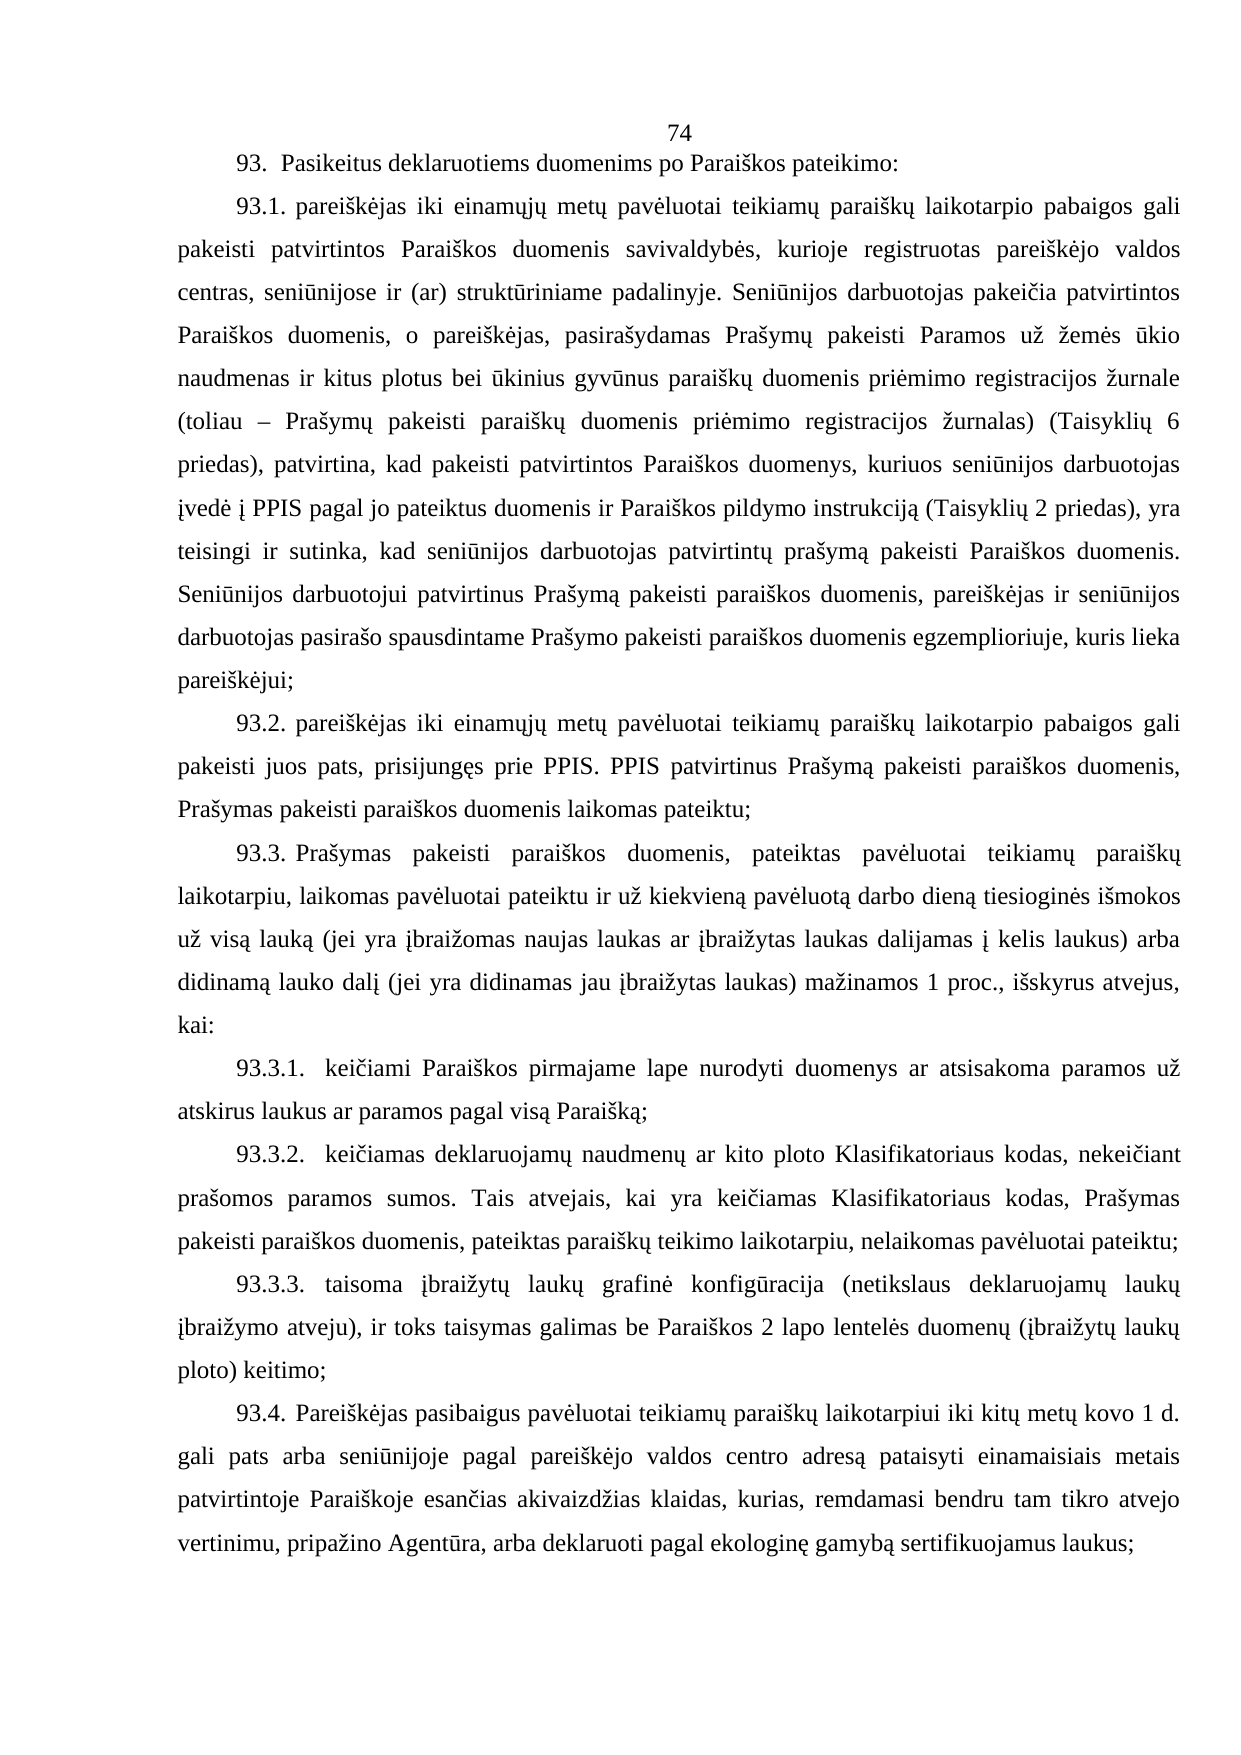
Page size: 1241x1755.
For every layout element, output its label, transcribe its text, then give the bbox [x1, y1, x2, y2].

text 93.3. Prašymas pakeisti paraiškos duomenis, pateiktas pavėluotai teikiamų paraiškų laikotarpiu, laikomas pavėluotai pateiktu ir už kiekvieną pavėluotą darbo dieną tiesioginės išmokos už visą lauką (jei yra įbraižomas naujas laukas ar įbraižytas laukas dalijamas į kelis laukus) arba didinamą lauko dalį (jei yra didinamas jau įbraižytas laukas) mažinamos 1 proc., išskyrus atvejus, kai: [177, 838, 1181, 1039]
text 93.3.2. keičiamas deklaruojamų naudmenų ar kito ploto Klasifikatoriaus kodas, nekeičiant prašomos paramos sumos. Tais atvejais, kai yra keičiamas Klasifikatoriaus kodas, Prašymas pakeisti paraiškos duomenis, pateiktas paraiškų teikimo laikotarpiu, nelaikomas pavėluotai pateiktu; [177, 1139, 1181, 1254]
text 93.4. Pareiškėjas pasibaigus pavėluotai teikiamų paraiškų laikotarpiui iki kitų metų kovo 1 d. gali pats arba seniūnijoje pagal pareiškėjo valdos centro adresą pataisyti einamaisiais metais patvirtintoje Paraiškoje esančias akivaizdžias klaidas, kurias, remdamasi bendru tam tikro atvejo vertinimu, pripažino Agentūra, arba deklaruoti pagal ekologinę gamybą sertifikuojamus laukus; [177, 1398, 1181, 1556]
text 93.1. pareiškėjas iki einamųjų metų pavėluotai teikiamų paraiškų laikotarpio pabaigos gali pakeisti patvirtintos Paraiškos duomenis savivaldybės, kurioje registruotas pareiškėjo valdos centras, seniūnijose ir (ar) struktūriniame padalinyje. Seniūnijos darbuotojas pakeičia patvirtintos Paraiškos duomenis, o pareiškėjas, pasirašydamas Prašymų pakeisti Paramos už žemės ūkio naudmenas ir kitus plotus bei ūkinius gyvūnus paraiškų duomenis priėmimo registracijos žurnale (toliau – Prašymų pakeisti paraiškų duomenis priėmimo registracijos žurnalas) (Taisyklių 6 priedas), patvirtina, kad pakeisti patvirtintos Paraiškos duomenys, kuriuos seniūnijos darbuotojas įvedė į PPIS pagal jo pateiktus duomenis ir Paraiškos pildymo instrukciją (Taisyklių 2 priedas), yra teisingi ir sutinka, kad seniūnijos darbuotojas patvirtintų prašymą pakeisti Paraiškos duomenis. Seniūnijos darbuotojui patvirtinus Prašymą pakeisti paraiškos duomenis, pareiškėjas ir seniūnijos darbuotojas pasirašo spausdintame Prašymo pakeisti paraiškos duomenis egzemplioriuje, kuris lieka pareiškėjui; [177, 191, 1181, 694]
text 93.2. pareiškėjas iki einamųjų metų pavėluotai teikiamų paraiškų laikotarpio pabaigos gali pakeisti juos pats, prisijungęs prie PPIS. PPIS patvirtinus Prašymą pakeisti paraiškos duomenis, Prašymas pakeisti paraiškos duomenis laikomas pateiktu; [177, 708, 1181, 823]
text 93. Pasikeitus deklaruotiems duomenims po Paraiškos pateikimo: [177, 148, 1181, 176]
text 93.3.3. taisoma įbraižytų laukų grafinė konfigūracija (netikslaus deklaruojamų laukų įbraižymo atveju), ir toks taisymas galimas be Paraiškos 2 lapo lentelės duomenų (įbraižytų laukų ploto) keitimo; [177, 1269, 1181, 1384]
text 93.3.1. keičiami Paraiškos pirmajame lape nurodyti duomenys ar atsisakoma paramos už atskirus laukus ar paramos pagal visą Paraišką; [177, 1053, 1181, 1125]
